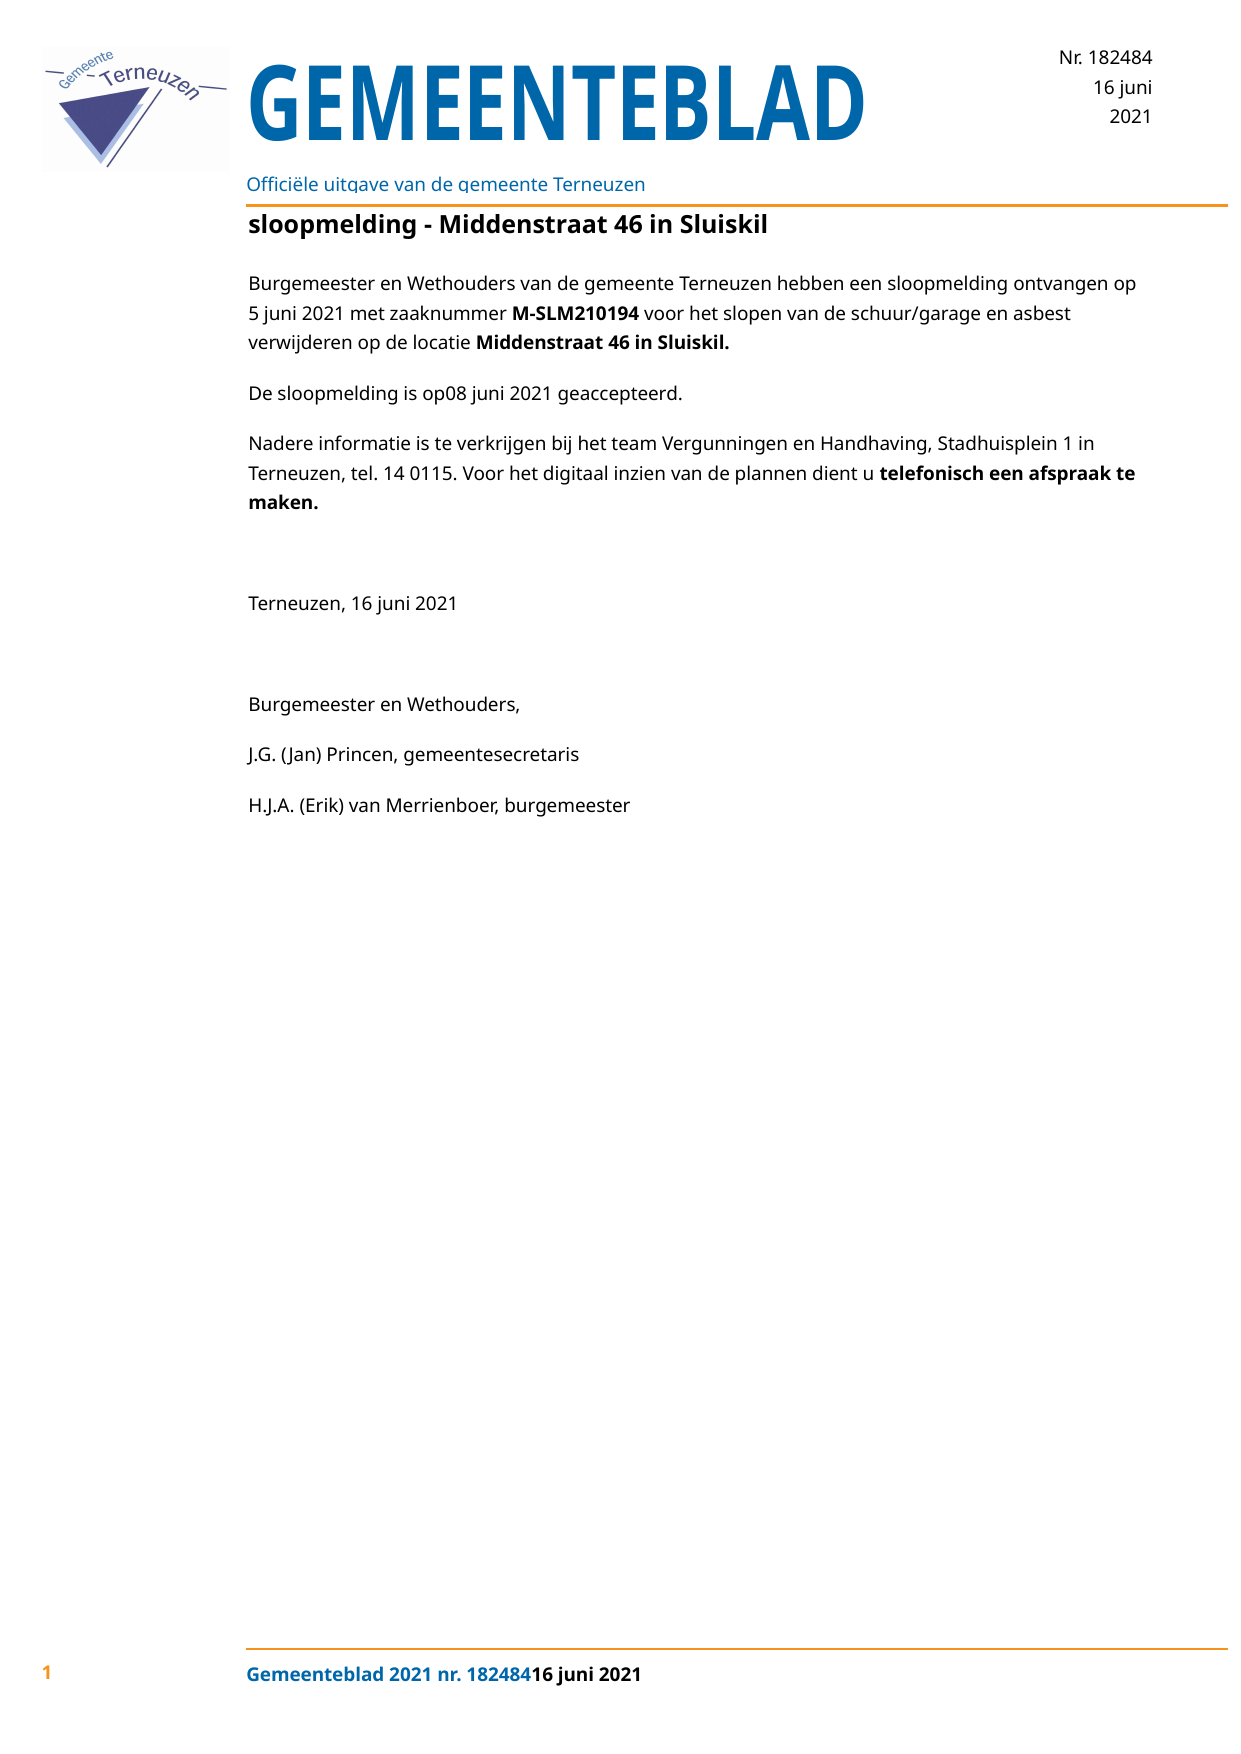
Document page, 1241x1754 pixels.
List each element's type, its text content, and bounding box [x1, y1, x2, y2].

text Burgemeester en Wethouders, [248, 691, 1152, 717]
text J.G. (Jan) Princen, gemeentesecretaris [248, 742, 1152, 767]
text Terneuzen, 16 juni 2021 [248, 590, 1152, 616]
text Nadere informatie is te verkrijgen bij het team Vergunningen en Handhaving, Stadhuisplein 1 in Terneuzen, tel. 14 0115. Voor het digitaal inzien van de plannen dient u telefonisch een afspraak te maken. [248, 430, 1152, 515]
text De sloopmelding is op08 juni 2021 geaccepteerd. [248, 380, 1152, 406]
text Burgemeester en Wethouders van de gemeente Terneuzen hebben een sloopmelding ontvangen op 5 juni 2021 met zaaknummer M-SLM210194 voor het slopen van de schuur/garage en asbest verwijderen op de locatie Middenstraat 46 in Sluiskil. [248, 270, 1152, 355]
text sloopmelding - Middenstraat 46 in Sluiskil [248, 207, 1152, 241]
picture [41, 47, 231, 172]
text H.J.A. (Erik) van Merrienboer, burgemeester [248, 792, 1152, 818]
